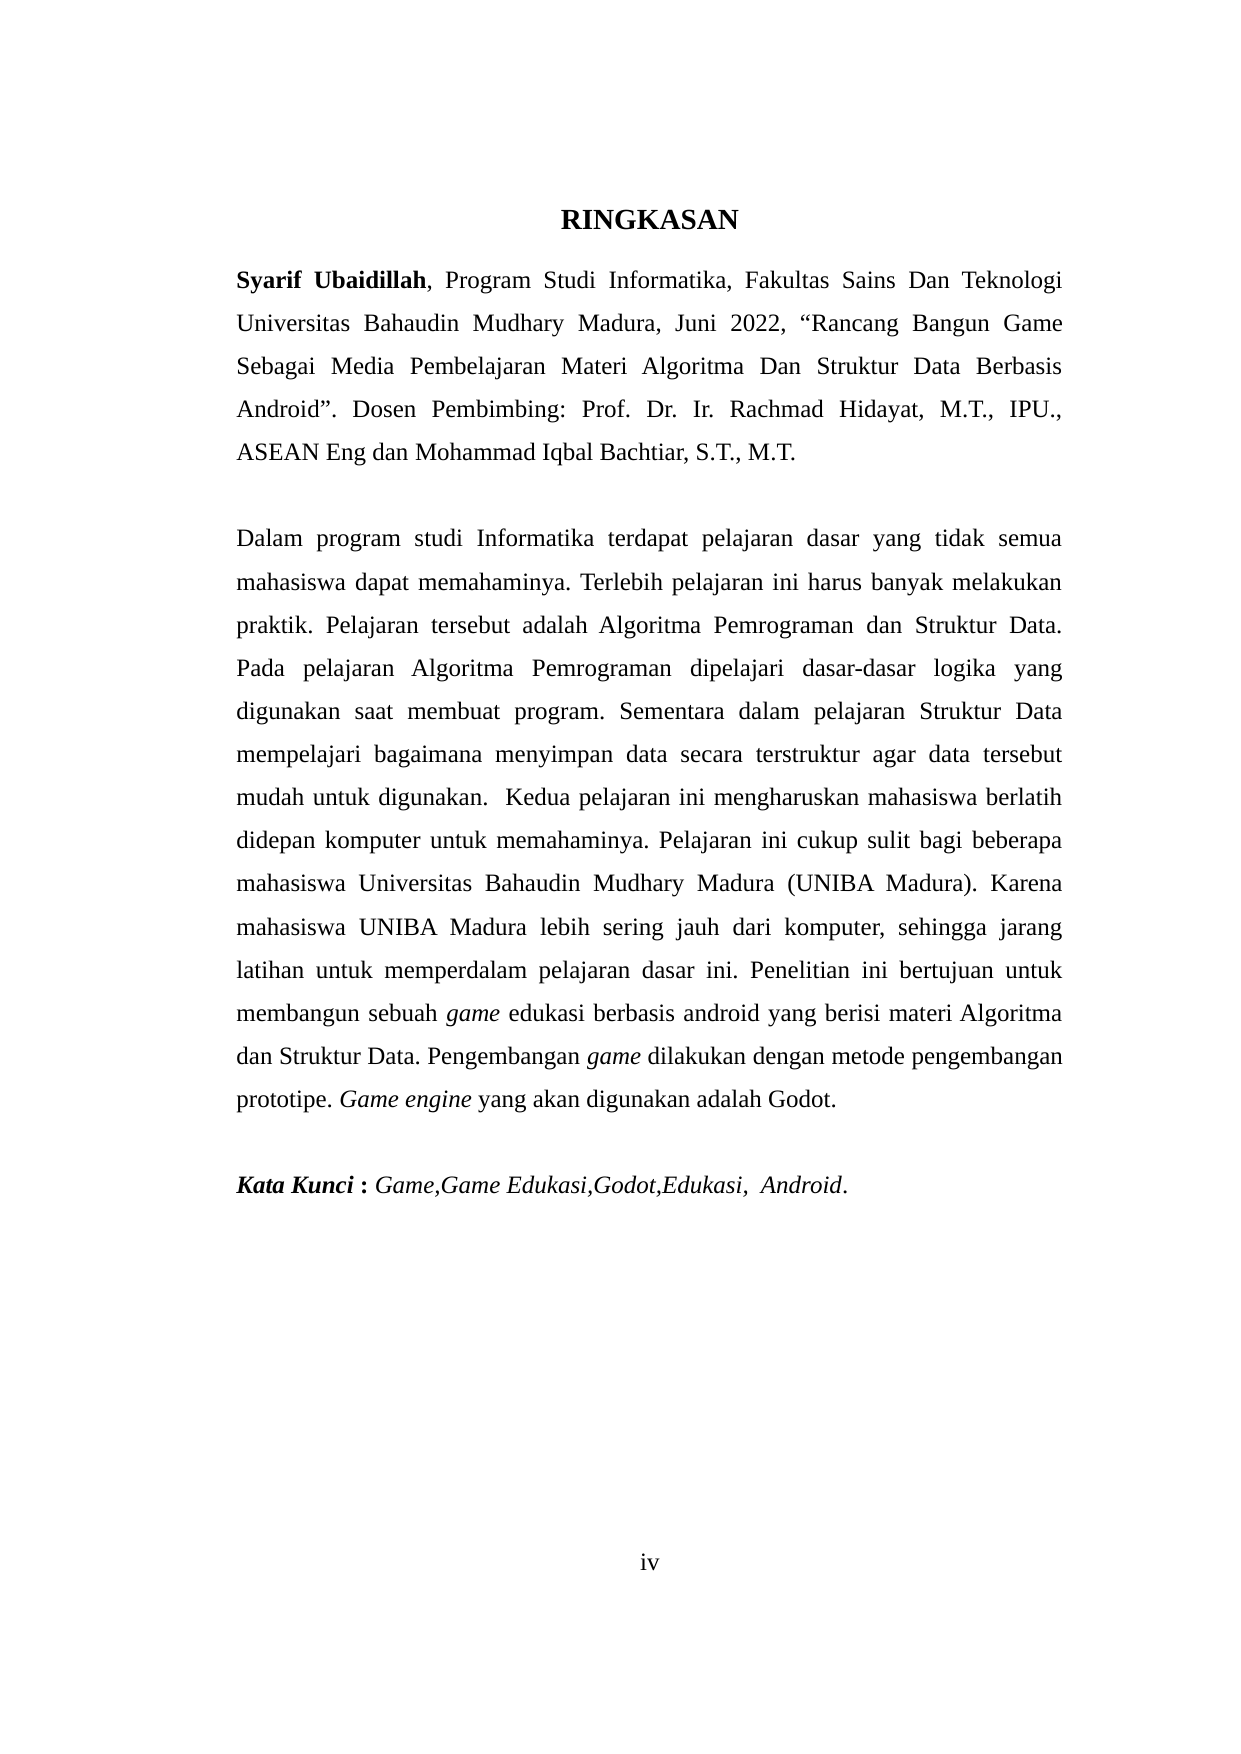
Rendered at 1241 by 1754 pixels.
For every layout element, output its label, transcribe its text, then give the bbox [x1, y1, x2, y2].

subtitle RINGKASAN [236, 202, 1063, 236]
text Kata Kunci : Game,Game Edukasi,Godot,Edukasi, Android. [236, 1170, 1063, 1199]
text Dalam program studi Informatika terdapat pelajaran dasar yang tidak semua mahasiswa dapat memahaminya. Terlebih pelajaran ini harus banyak melakukan praktik. Pelajaran tersebut adalah Algoritma Pemrograman dan Struktur Data. Pada pelajaran Algoritma Pemrograman dipelajari dasar-dasar logika yang digunakan saat membuat program. Sementara dalam pelajaran Struktur Data mempelajari bagaimana menyimpan data secara terstruktur agar data tersebut mudah untuk digunakan. Kedua pelajaran ini mengharuskan mahasiswa berlatih didepan komputer untuk memahaminya. Pelajaran ini cukup sulit bagi beberapa mahasiswa Universitas Bahaudin Mudhary Madura (UNIBA Madura). Karena mahasiswa UNIBA Madura lebih sering jauh dari komputer, sehingga jarang latihan untuk memperdalam pelajaran dasar ini. Penelitian ini bertujuan untuk membangun sebuah game edukasi berbasis android yang berisi materi Algoritma dan Struktur Data. Pengembangan game dilakukan dengan metode pengembangan prototipe. Game engine yang akan digunakan adalah Godot. [236, 523, 1063, 1113]
text Syarif Ubaidillah, Program Studi Informatika, Fakultas Sains Dan Teknologi Universitas Bahaudin Mudhary Madura, Juni 2022, “Rancang Bangun Game Sebagai Media Pembelajaran Materi Algoritma Dan Struktur Data Berbasis Android”. Dosen Pembimbing: Prof. Dr. Ir. Rachmad Hidayat, M.T., IPU., ASEAN Eng dan Mohammad Iqbal Bachtiar, S.T., M.T. [236, 265, 1063, 466]
